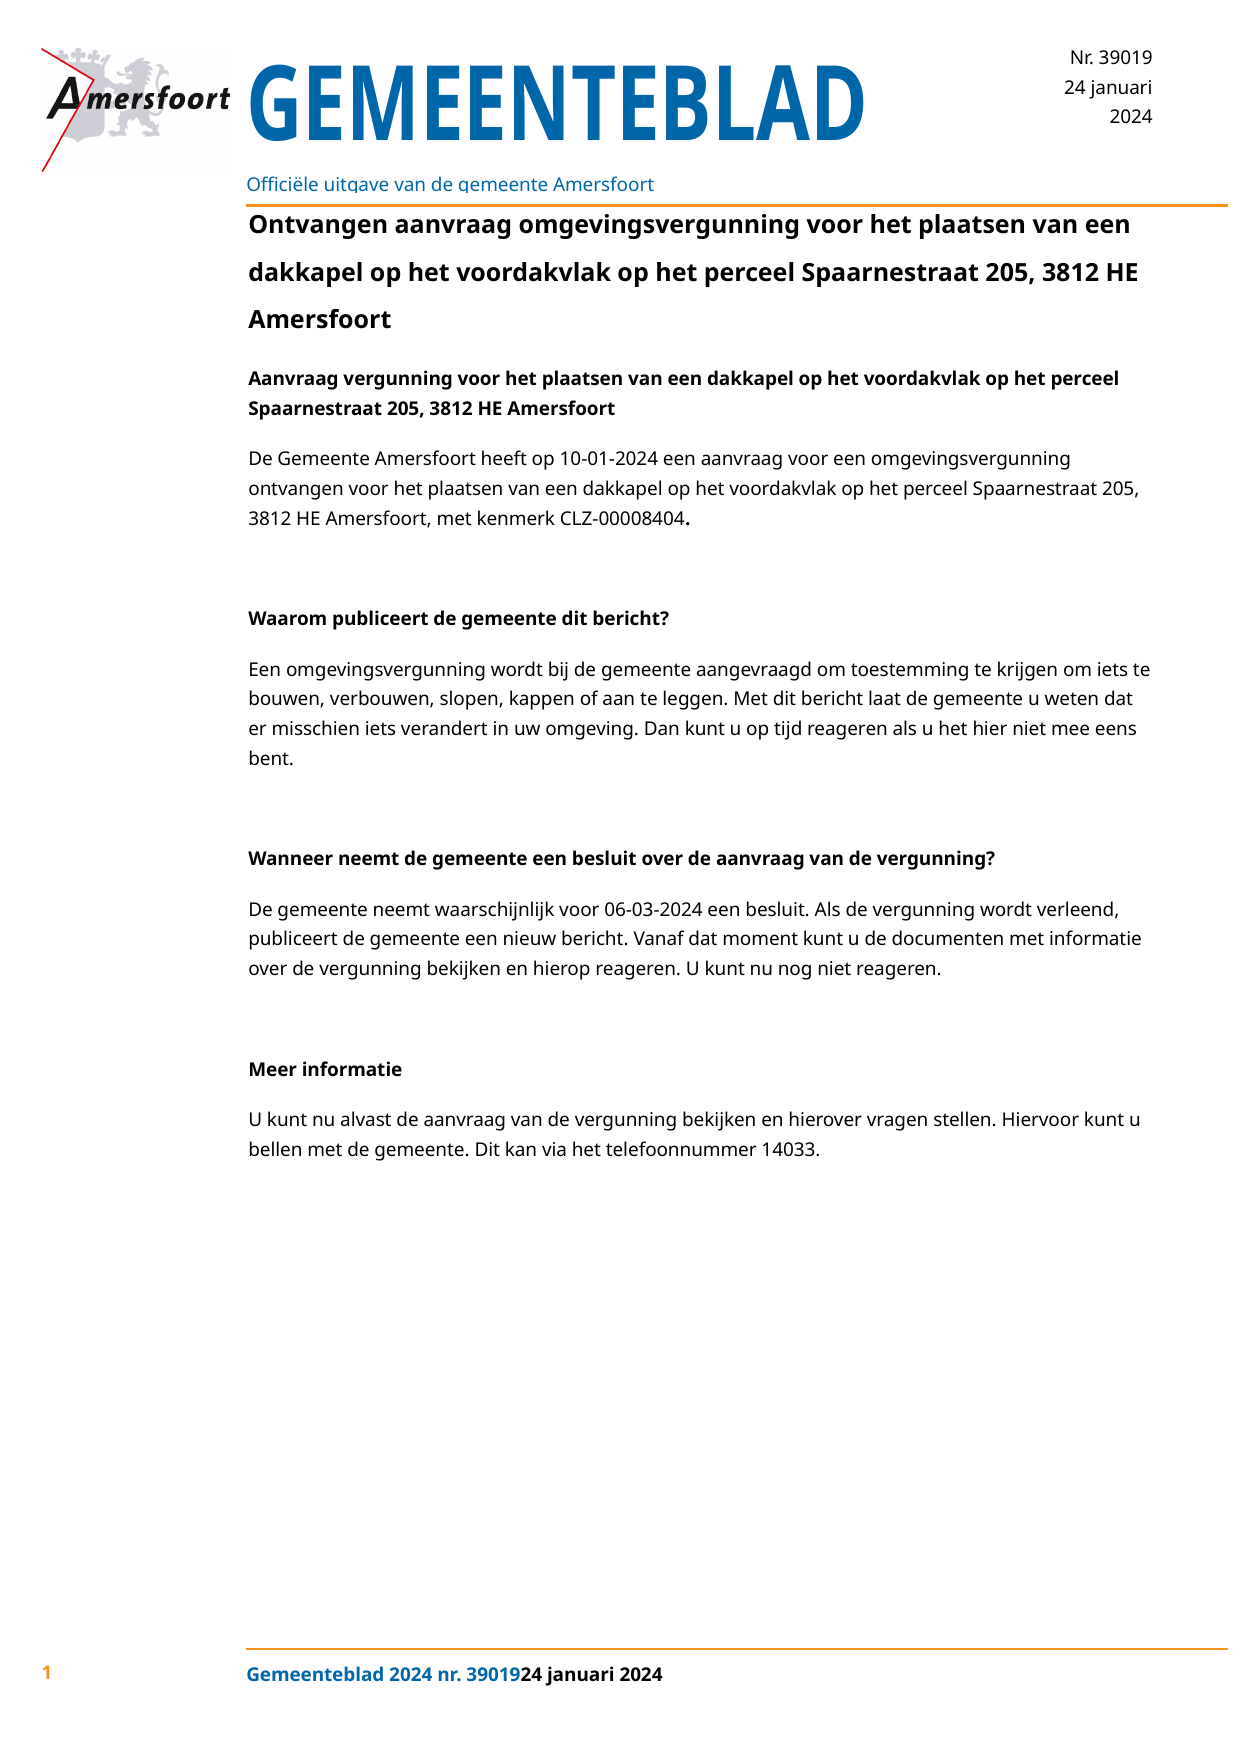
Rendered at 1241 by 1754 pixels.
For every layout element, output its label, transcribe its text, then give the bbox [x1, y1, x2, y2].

picture [41, 47, 231, 172]
text Ontvangen aanvraag omgevingsvergunning voor het plaatsen van een dakkapel op het voordakvlak op het perceel Spaarnestraat 205, 3812 HE Amersfoort [248, 207, 1152, 336]
text Meer informatie [248, 1056, 1152, 1082]
text Wanneer neemt de gemeente een besluit over de aanvraag van de vergunning? [248, 846, 1152, 871]
text Waarom publiceert de gemeente dit bericht? [248, 606, 1152, 631]
text Aanvraag vergunning voor het plaatsen van een dakkapel op het voordakvlak op het perceel Spaarnestraat 205, 3812 HE Amersfoort [248, 366, 1152, 421]
text U kunt nu alvast de aanvraag van de vergunning bekijken en hierover vragen stellen. Hiervoor kunt u bellen met de gemeente. Dit kan via het telefoonnummer 14033. [248, 1106, 1152, 1162]
text De Gemeente Amersfoort heeft op 10-01-2024 een aanvraag voor een omgevingsvergunning ontvangen voor het plaatsen van een dakkapel op het voordakvlak op het perceel Spaarnestraat 205, 3812 HE Amersfoort, met kenmerk CLZ-00008404. [248, 446, 1152, 530]
text De gemeente neemt waarschijnlijk voor 06-03-2024 een besluit. Als de vergunning wordt verleend, publiceert de gemeente een nieuw bericht. Vanaf dat moment kunt u de documenten met informatie over de vergunning bekijken en hierop reageren. U kunt nu nog niet reageren. [248, 896, 1152, 981]
text Een omgevingsvergunning wordt bij de gemeente aangevraagd om toestemming te krijgen om iets te bouwen, verbouwen, slopen, kappen of aan te leggen. Met dit bericht laat de gemeente u weten dat er misschien iets verandert in uw omgeving. Dan kunt u op tijd reageren als u het hier niet mee eens bent. [248, 656, 1152, 770]
